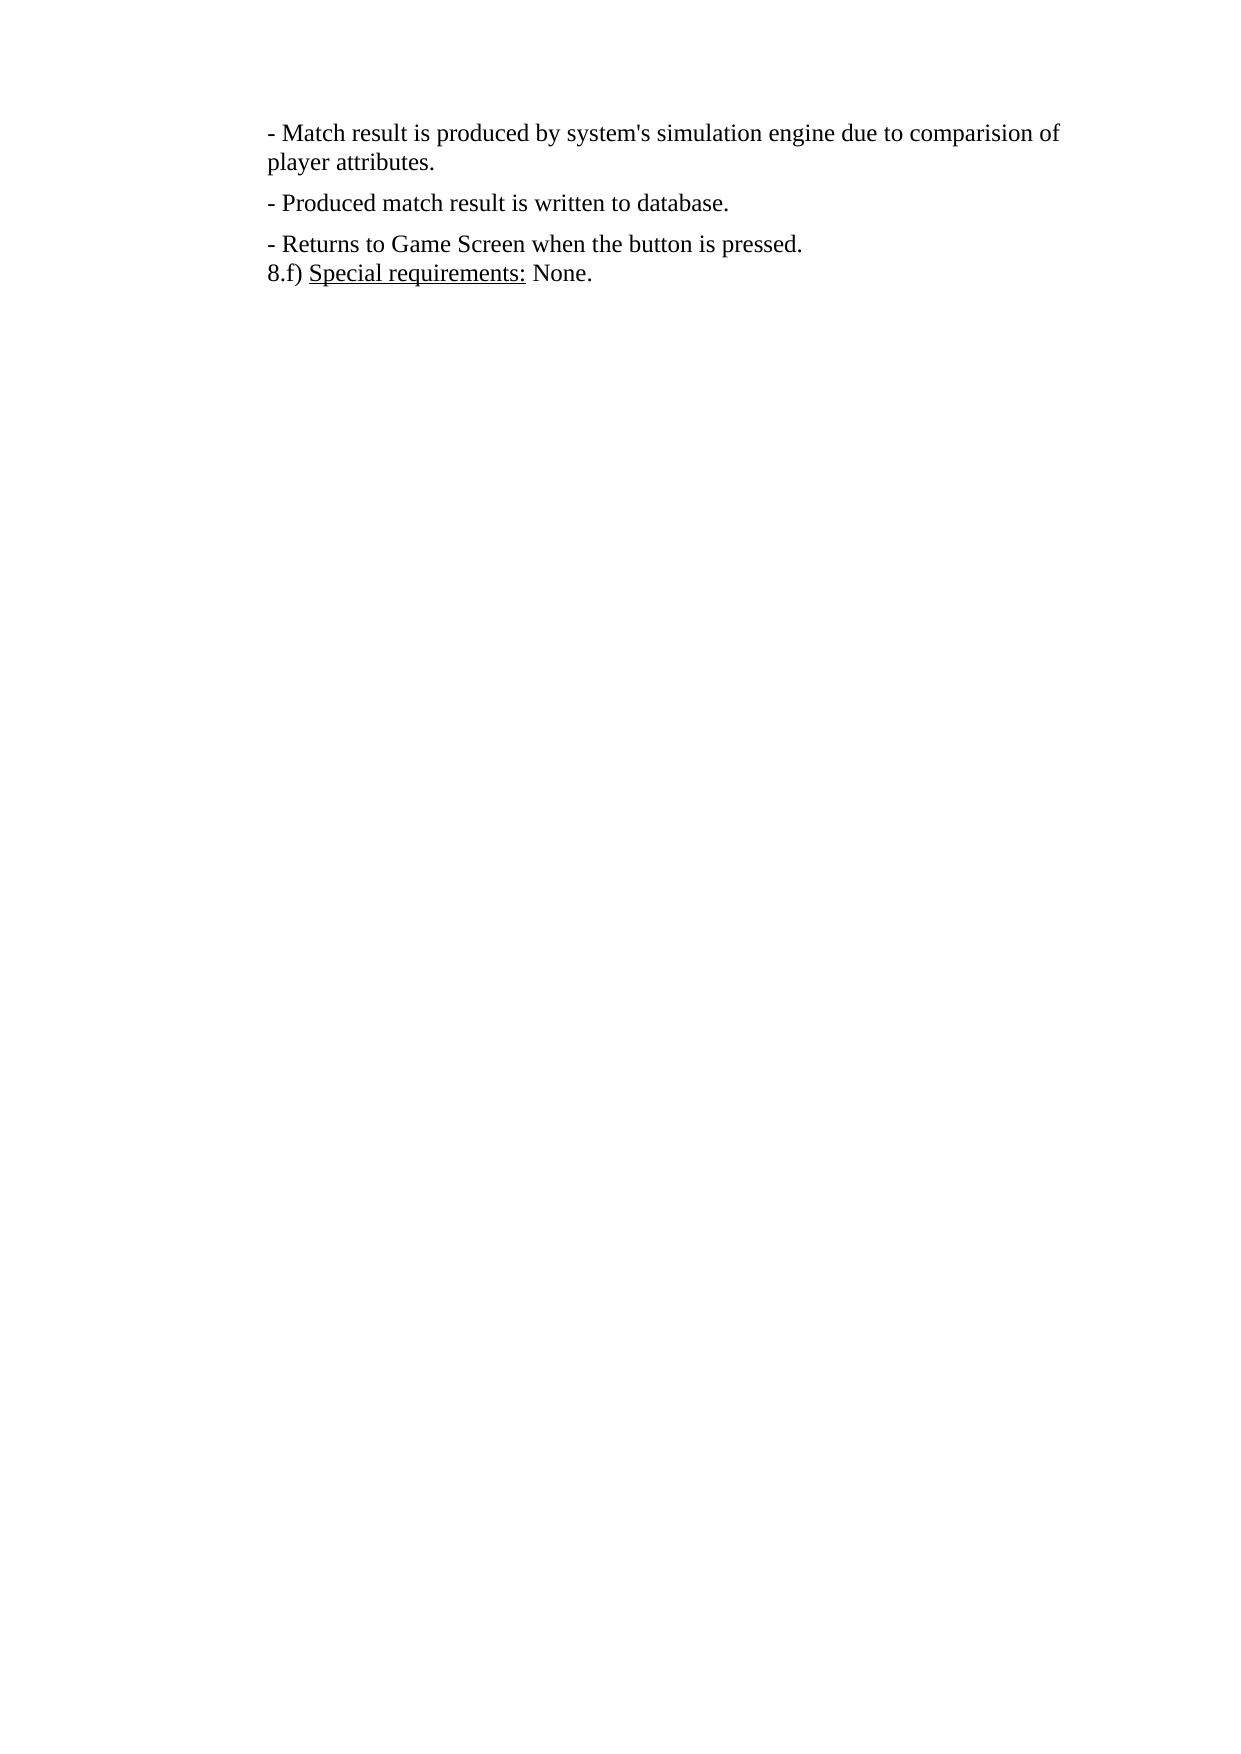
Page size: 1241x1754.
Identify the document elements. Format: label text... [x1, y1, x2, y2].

list - Produced match result is written to database. [229, 188, 1122, 217]
list - Match result is produced by system's simulation engine due to comparision of player attributes. [229, 118, 1122, 176]
list - Returns to Game Screen when the button is pressed. 8.f) Special requirements: None. [229, 229, 1122, 287]
